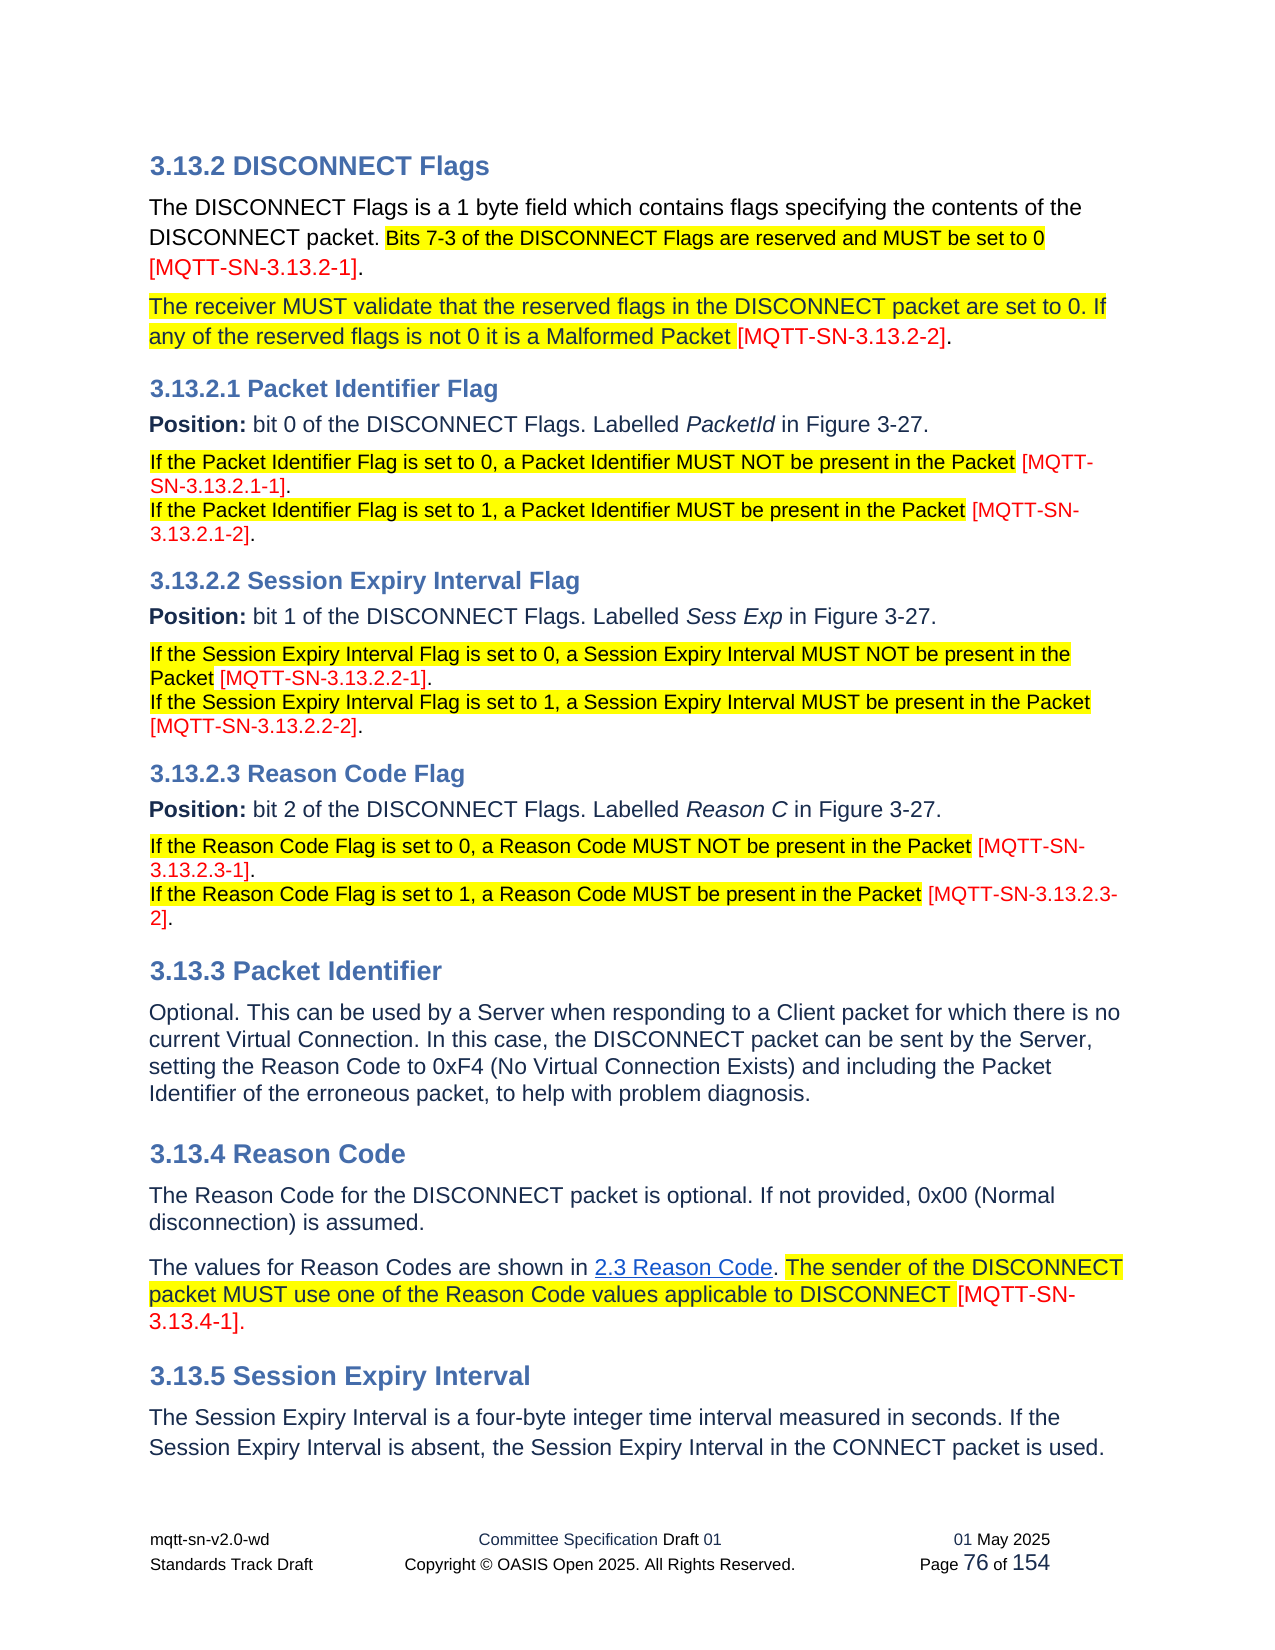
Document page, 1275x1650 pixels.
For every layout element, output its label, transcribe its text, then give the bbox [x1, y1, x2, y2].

text If the Session Expiry Interval Flag is set to 1, a Session Expiry Interval MUST be present in the Packet [MQTT-SN-3.13.2.2-2]. [150, 690, 1124, 738]
subtitle 3.13.5 Session Expiry Interval [150, 1360, 1124, 1391]
text Optional. This can be used by a Server when responding to a Client packet for which there is no current Virtual Connection. In this case, the DISCONNECT packet can be sent by the Server, setting the Reason Code to 0xF4 (No Virtual Connection Exists) and including the Packet Identifier of the erroneous packet, to help with problem diagnosis. [148, 999, 1124, 1106]
text The Reason Code for the DISCONNECT packet is optional. If not provided, 0x00 (Normal disconnection) is assumed. [148, 1182, 1124, 1235]
text ​​If the Session Expiry Interval Flag is set to 0, a Session Expiry Interval MUST NOT be present in the Packet [MQTT-SN-3.13.2.2-1]. [150, 642, 1124, 690]
text ​​If the Packet Identifier Flag is set to 0, a Packet Identifier MUST NOT be present in the Packet [MQTT-SN-3.13.2.1-1]. [150, 449, 1124, 497]
text The Session Expiry Interval is a four-byte integer time interval measured in seconds. If the Session Expiry Interval is absent, the Session Expiry Interval in the CONNECT packet is used. [148, 1404, 1124, 1460]
text The receiver MUST validate that the reserved flags in the DISCONNECT packet are set to 0. If any of the reserved flags is not 0 it is a Malformed Packet [MQTT-SN-3.13.2-2]. [148, 293, 1124, 349]
text ​​If the Reason Code Flag is set to 0, a Reason Code MUST NOT be present in the Packet [MQTT-SN-3.13.2.3-1]. [150, 834, 1124, 882]
subtitle 3.13.3 Packet Identifier [150, 955, 1124, 986]
text Position: bit 0 of the DISCONNECT Flags. Labelled PacketId in Figure 3-27. [148, 411, 1124, 437]
text If the Reason Code Flag is set to 1, a Reason Code MUST be present in the Packet [MQTT-SN-3.13.2.3-2]. [150, 882, 1124, 930]
text If the Packet Identifier Flag is set to 1, a Packet Identifier MUST be present in the Packet [MQTT-SN-3.13.2.1-2]. [150, 497, 1124, 545]
subtitle 3.13.2.2 Session Expiry Interval Flag [150, 566, 1124, 595]
text The values for Reason Codes are shown in 2.3 Reason Code. The sender of the DISCONNECT packet MUST use one of the Reason Code values applicable to DISCONNECT [MQTT-SN-3.13.4-1]. [148, 1254, 1124, 1334]
subtitle 3.13.4 Reason Code [150, 1138, 1124, 1169]
text Position: bit 2 of the DISCONNECT Flags. Labelled Reason C in Figure 3-27. [148, 796, 1124, 822]
subtitle 3.13.2.3 Reason Code Flag [150, 758, 1124, 787]
subtitle 3.13.2 DISCONNECT Flags [150, 150, 1124, 181]
subtitle 3.13.2.1 Packet Identifier Flag [150, 374, 1124, 403]
text The DISCONNECT Flags is a 1 byte field which contains flags specifying the contents of the DISCONNECT packet. Bits 7-3 of the DISCONNECT Flags are reserved and MUST be set to 0 [MQTT-SN-3.13.2-1]. [148, 194, 1124, 281]
text Position: bit 1 of the DISCONNECT Flags. Labelled Sess Exp in Figure 3-27. [148, 603, 1124, 630]
